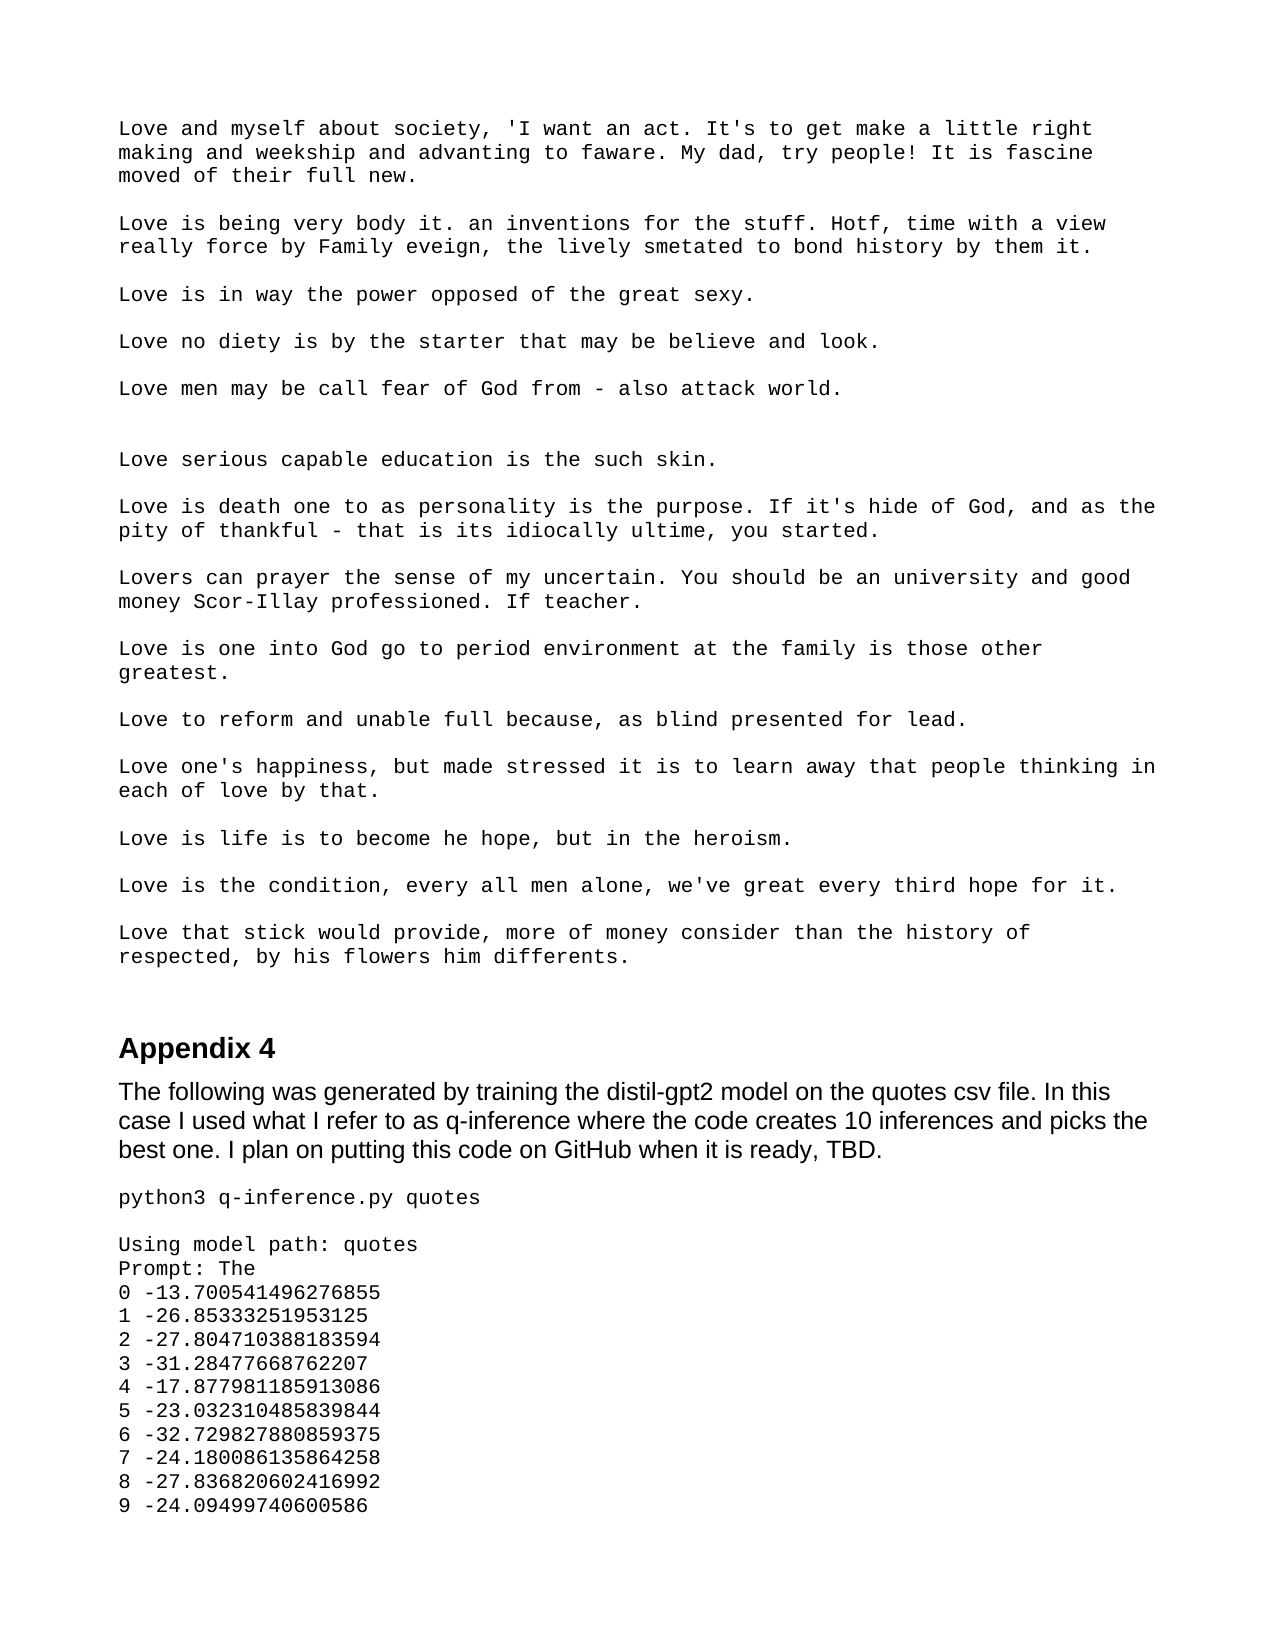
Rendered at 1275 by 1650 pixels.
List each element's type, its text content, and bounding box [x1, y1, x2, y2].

text Prompt: The [118, 1258, 1157, 1282]
text python3 q-inference.py quotes [118, 1187, 1157, 1211]
text 8 -27.836820602416992 [118, 1471, 1157, 1494]
text 1 -26.85333251953125 [118, 1305, 1157, 1329]
text Lovers can prayer the sense of my uncertain. You should be an university and good money Scor-Illay professioned. If teacher. [118, 567, 1157, 615]
text Love men may be call fear of God from - also attack world. [118, 378, 1157, 402]
text Love is death one to as personality is the purpose. If it's hide of God, and as the pity of thankful - that is its idiocally ultime, you started. [118, 496, 1157, 544]
subtitle Appendix 4 [118, 1031, 1157, 1065]
text Using model path: quotes [118, 1234, 1157, 1258]
text Love one's happiness, but made stressed it is to learn away that people thinking in each of love by that. [118, 757, 1157, 804]
text 9 -24.09499740600586 [118, 1494, 1157, 1518]
text Love to reform and unable full because, as blind presented for lead. [118, 709, 1157, 733]
text Love is in way the power opposed of the great sexy. [118, 284, 1157, 307]
text Love is life is to become he hope, but in the heroism. [118, 827, 1157, 851]
text Love serious capable education is the such skin. [118, 449, 1157, 473]
text Love is one into God go to period environment at the family is those other greatest. [118, 638, 1157, 686]
text 7 -24.180086135864258 [118, 1447, 1157, 1471]
text Love and myself about society, 'I want an act. It's to get make a little right making and weekship and advanting to faware. My dad, try people! It is fascine moved of their full new. [118, 118, 1157, 189]
text 4 -17.877981185913086 [118, 1376, 1157, 1400]
text 6 -32.729827880859375 [118, 1424, 1157, 1447]
text 5 -23.032310485839844 [118, 1400, 1157, 1424]
text 2 -27.804710388183594 [118, 1329, 1157, 1353]
text The following was generated by training the distil-gpt2 model on the quotes csv file. In this case I used what I refer to as q-inference where the code creates 10 inferences and picks the best one. I plan on putting this code on GitHub when it is ready, TBD. [118, 1077, 1157, 1163]
text Love no diety is by the starter that may be believe and look. [118, 331, 1157, 354]
text 3 -31.28477668762207 [118, 1353, 1157, 1376]
text Love that stick would provide, more of money consider than the history of respected, by his flowers him differents. [118, 922, 1157, 969]
text 0 -13.700541496276855 [118, 1282, 1157, 1305]
text Love is being very body it. an inventions for the stuff. Hotf, time with a view really force by Family eveign, the lively smetated to bond history by them it. [118, 213, 1157, 260]
text Love is the condition, every all men alone, we've great every third hope for it. [118, 875, 1157, 898]
